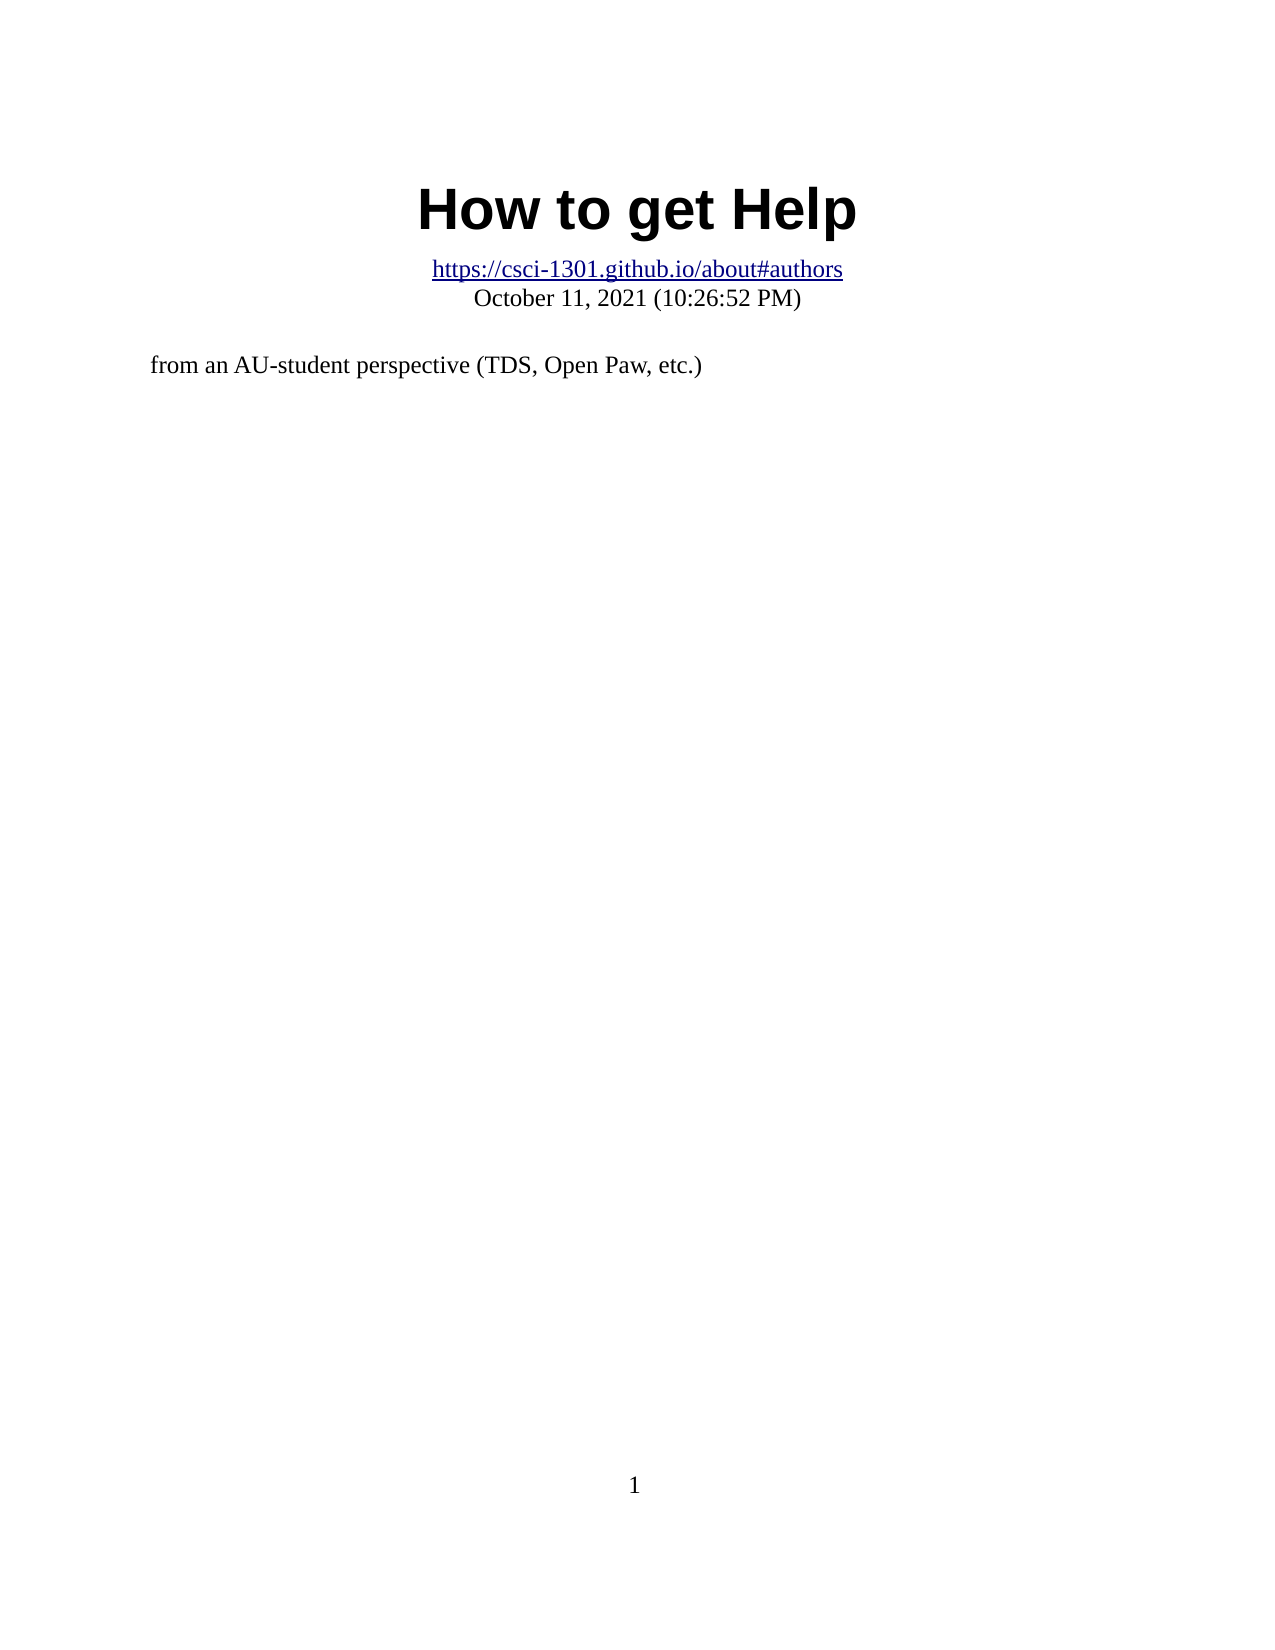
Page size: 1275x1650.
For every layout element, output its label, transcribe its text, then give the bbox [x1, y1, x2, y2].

title How to get Help [150, 175, 1125, 242]
text October 11, 2021 (10:26:52 PM) [150, 283, 1125, 312]
text from an AU-student perspective (TDS, Open Paw, etc.) [150, 350, 1125, 378]
text https://csci-1301.github.io/about#authors [150, 254, 1125, 283]
